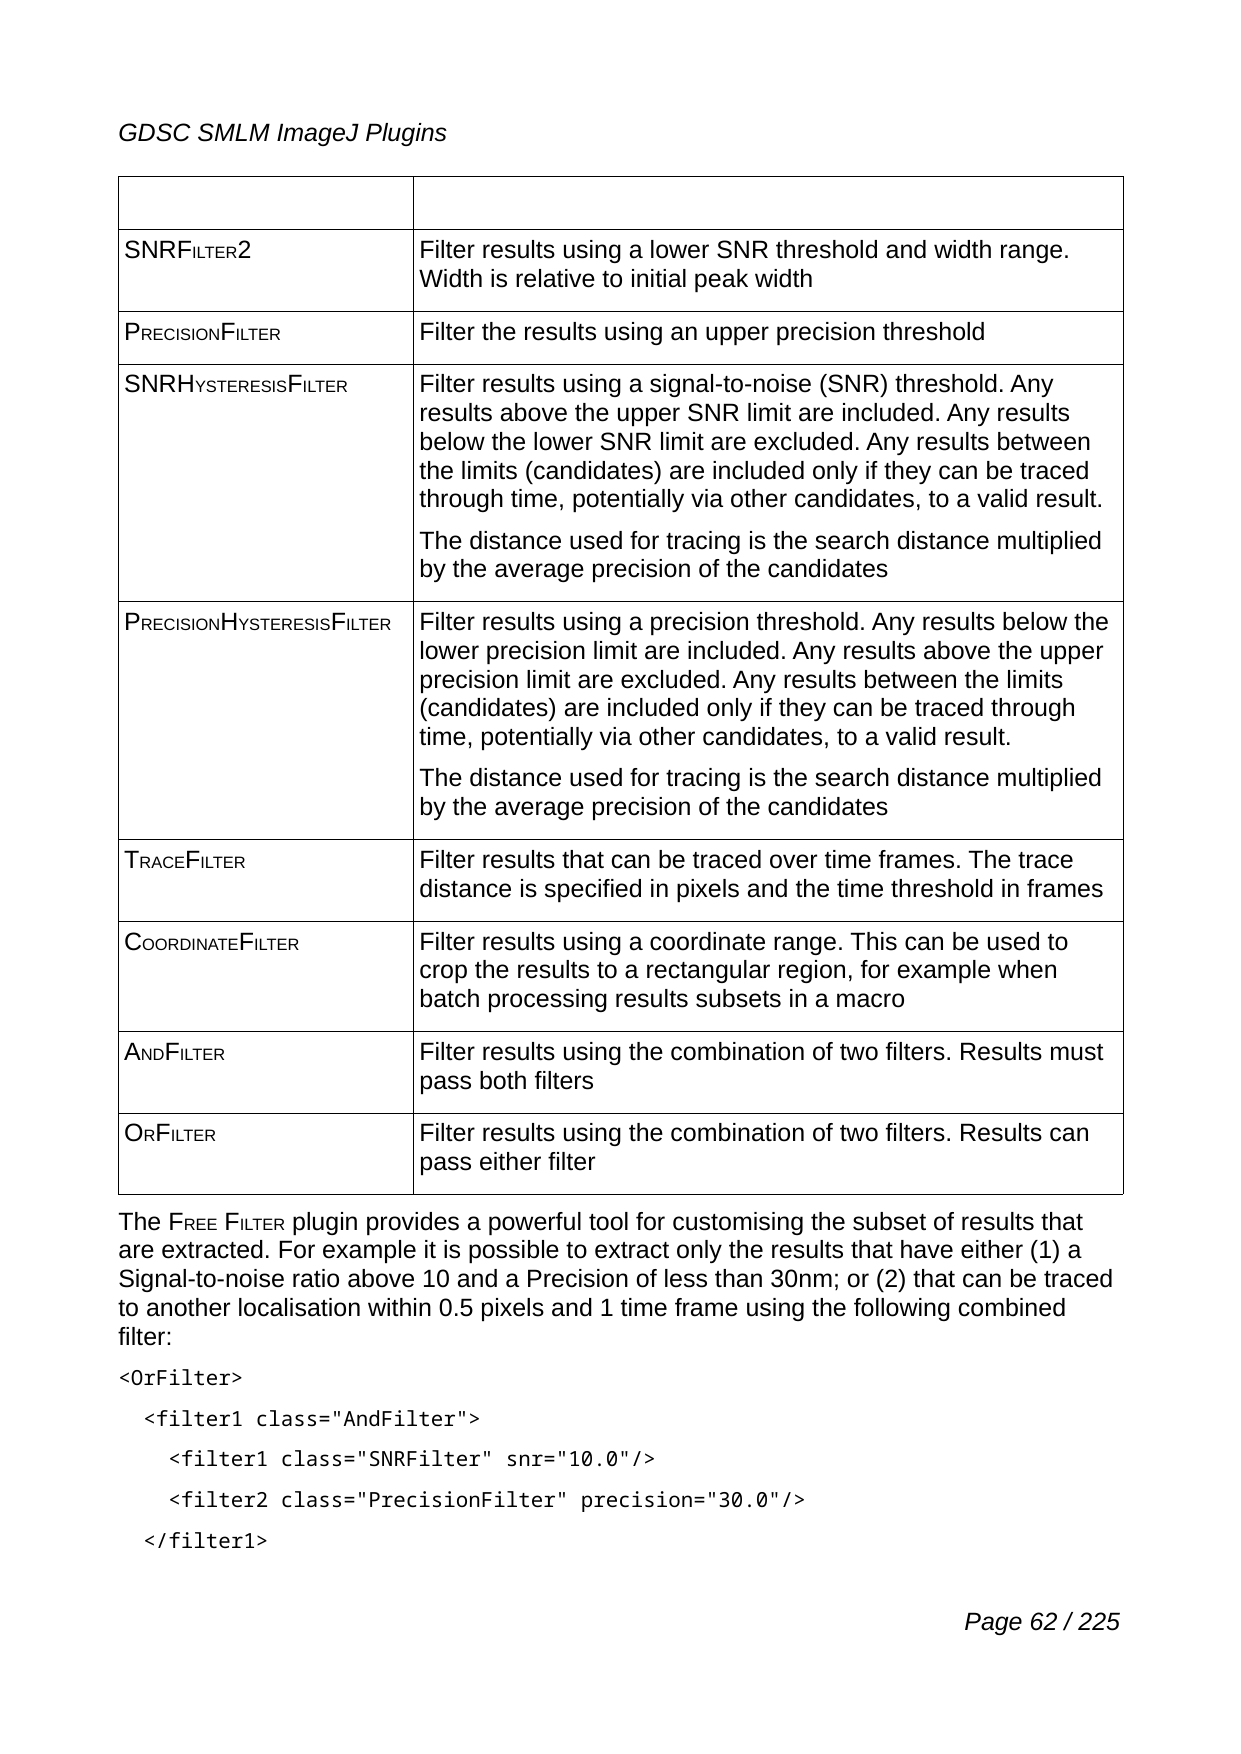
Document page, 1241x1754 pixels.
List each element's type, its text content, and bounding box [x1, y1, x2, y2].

table_cell Filter results using a signal-to-noise (SNR) threshold. Any results above the upper SNR limit are included. Any results below the lower SNR limit are excluded. Any results between the limits (candidates) are included only if they can be traced through time, potentially via other candidates, to a valid result. The distance used for tracing is the search distance multiplied by the average precision of the candidates [414, 365, 1123, 601]
table_cell Filter results using a lower SNR threshold and width range. Width is relative to initial peak width [414, 230, 1123, 311]
table_cell Filter the results using an upper precision threshold [414, 312, 1123, 363]
text </filter1> [118, 1526, 1122, 1554]
table_cell [119, 177, 413, 229]
table_cell PrecisionFilter [119, 312, 413, 363]
table_cell CoordinateFilter [119, 922, 413, 1031]
table_cell Filter results using a precision threshold. Any results below the lower precision limit are included. Any results above the upper precision limit are excluded. Any results between the limits (candidates) are included only if they can be traced through time, potentially via other candidates, to a valid result. The distance used for tracing is the search distance multiplied by the average precision of the candidates [414, 602, 1123, 839]
text <filter1 class="AndFilter"> [118, 1404, 1122, 1432]
table_cell SNRHysteresisFilter [119, 365, 413, 601]
table_cell AndFilter [119, 1032, 413, 1113]
text <filter2 class="PrecisionFilter" precision="30.0"/> [118, 1485, 1122, 1514]
table_cell [414, 177, 1123, 229]
table_cell PrecisionHysteresisFilter [119, 602, 413, 839]
table_cell SNRFilter2 [119, 230, 413, 311]
text <filter1 class="SNRFilter" snr="10.0"/> [118, 1444, 1122, 1473]
table_cell Filter results using the combination of two filters. Results can pass either filter [414, 1114, 1123, 1194]
table_cell Filter results using the combination of two filters. Results must pass both filters [414, 1032, 1123, 1113]
text <OrFilter> [118, 1363, 1122, 1391]
table_cell TraceFilter [119, 840, 413, 921]
table_cell OrFilter [119, 1114, 413, 1194]
text The Free Filter plugin provides a powerful tool for customising the subset of results that are extracted. For example it is possible to extract only the results that have either (1) a Signal-to-noise ratio above 10 and a Precision of less than 30nm; or (2) that can be traced to another localisation within 0.5 pixels and 1 time frame using the following combined filter: [118, 1207, 1122, 1350]
table_cell Filter results using a coordinate range. This can be used to crop the results to a rectangular region, for example when batch processing results subsets in a macro [414, 922, 1123, 1031]
table_cell Filter results that can be traced over time frames. The trace distance is specified in pixels and the time threshold in frames [414, 840, 1123, 921]
